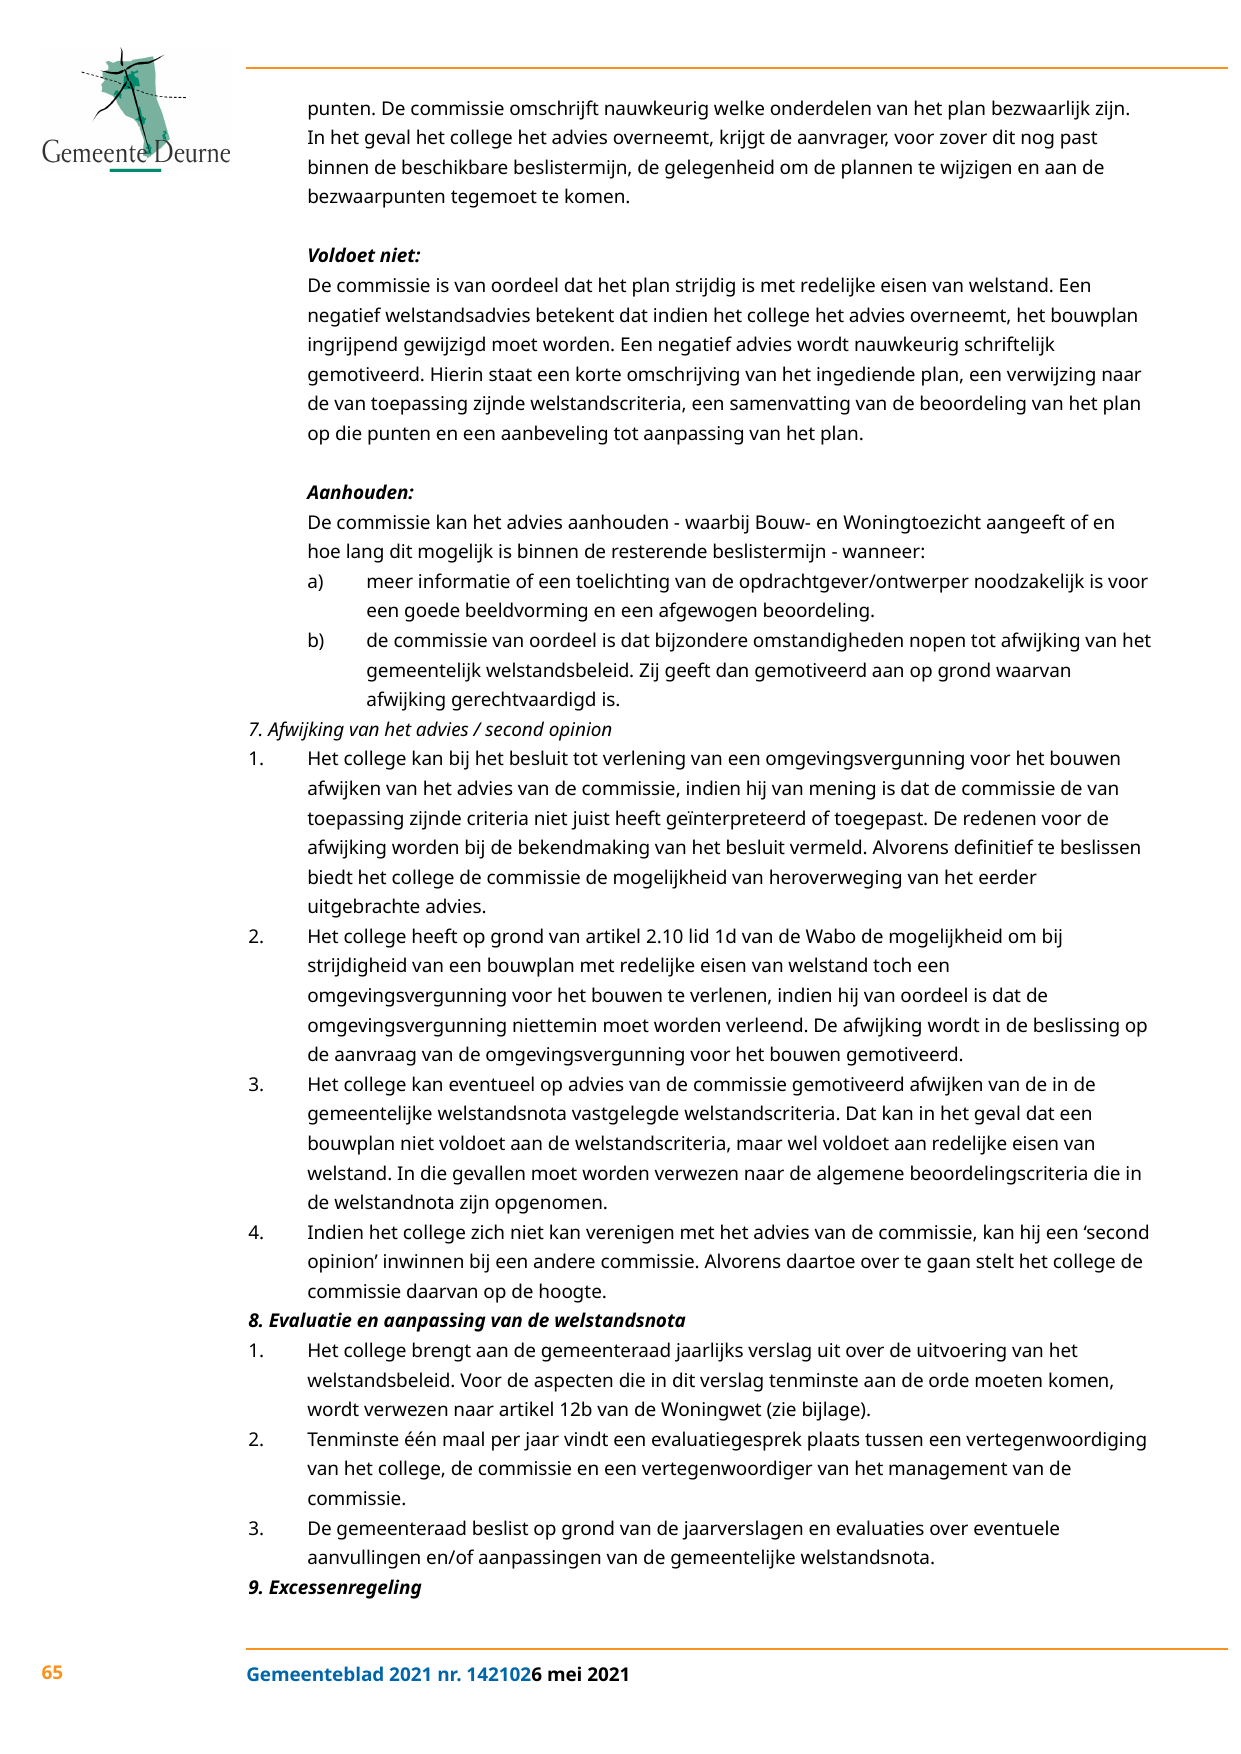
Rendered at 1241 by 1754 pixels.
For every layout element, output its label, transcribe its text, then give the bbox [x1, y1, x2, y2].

list Het college kan bij het besluit tot verlening van een omgevingsvergunning voor het bouwen afwijken van het advies van de commissie, indien hij van mening is dat de commissie de van toepassing zijnde criteria niet juist heeft geïnterpreteerd of toegepast. De redenen voor de afwijking worden bij de bekendmaking van het besluit vermeld. Alvorens definitief te beslissen biedt het college de commissie de mogelijkheid van heroverweging van het eerder uitgebrachte advies. [248, 746, 1152, 919]
list De commissie kan het advies aanhouden - waarbij Bouw- en Woningtoezicht aangeeft of en hoe lang dit mogelijk is binnen de resterende beslistermijn - wanneer: [248, 509, 1152, 564]
list Tenminste één maal per jaar vindt een evaluatiegesprek plaats tussen een vertegenwoordiging van het college, de commissie en een vertegenwoordiger van het management van de commissie. [248, 1426, 1152, 1511]
list Aanhouden: [248, 479, 1152, 505]
picture [41, 47, 231, 172]
list De gemeenteraad beslist op grond van de jaarverslagen en evaluaties over eventuele aanvullingen en/of aanpassingen van de gemeentelijke welstandsnota. [248, 1515, 1152, 1570]
list Indien het college zich niet kan verenigen met het advies van de commissie, kan hij een ‘second opinion’ inwinnen bij een andere commissie. Alvorens daartoe over te gaan stelt het college de commissie daarvan op de hoogte. [248, 1219, 1152, 1304]
list de commissie van oordeel is dat bijzondere omstandigheden nopen tot afwijking van het gemeentelijk welstandsbeleid. Zij geeft dan gemotiveerd aan op grond waarvan afwijking gerechtvaardigd is. [307, 627, 1152, 712]
list meer informatie of een toelichting van de opdrachtgever/ontwerper noodzakelijk is voor een goede beeldvorming en een afgewogen beoordeling. [307, 568, 1152, 623]
text 8. Evaluatie en aanpassing van de welstandsnota [248, 1308, 1152, 1333]
list De commissie is van oordeel dat het plan strijdig is met redelijke eisen van welstand. Een negatief welstandsadvies betekent dat indien het college het advies overneemt, het bouwplan ingrijpend gewijzigd moet worden. Een negatief advies wordt nauwkeurig schriftelijk gemotiveerd. Hierin staat een korte omschrijving van het ingediende plan, een verwijzing naar de van toepassing zijnde welstandscriteria, een samenvatting van de beoordeling van het plan op die punten en een aanbeveling tot aanpassing van het plan. [248, 272, 1152, 446]
text 9. Excessenregeling [248, 1574, 1152, 1600]
list Het college brengt aan de gemeenteraad jaarlijks verslag uit over de uitvoering van het welstandsbeleid. Voor de aspecten die in dit verslag tenminste aan de orde moeten komen, wordt verwezen naar artikel 12b van de Woningwet (zie bijlage). [248, 1337, 1152, 1422]
text 7. Afwijking van het advies / second opinion [248, 716, 1152, 742]
list Het college heeft op grond van artikel 2.10 lid 1d van de Wabo de mogelijkheid om bij strijdigheid van een bouwplan met redelijke eisen van welstand toch een omgevingsvergunning voor het bouwen te verlenen, indien hij van oordeel is dat de omgevingsvergunning niettemin moet worden verleend. De afwijking wordt in de beslissing op de aanvraag van de omgevingsvergunning voor het bouwen gemotiveerd. [248, 923, 1152, 1067]
list Voldoet niet: [248, 243, 1152, 268]
list punten. De commissie omschrijft nauwkeurig welke onderdelen van het plan bezwaarlijk zijn. In het geval het college het advies overneemt, krijgt de aanvrager, voor zover dit nog past binnen de beschikbare beslistermijn, de gelegenheid om de plannen te wijzigen en aan de bezwaarpunten tegemoet te komen. [248, 95, 1152, 209]
list Het college kan eventueel op advies van de commissie gemotiveerd afwijken van de in de gemeentelijke welstandsnota vastgelegde welstandscriteria. Dat kan in het geval dat een bouwplan niet voldoet aan de welstandscriteria, maar wel voldoet aan redelijke eisen van welstand. In die gevallen moet worden verwezen naar de algemene beoordelingscriteria die in de welstandnota zijn opgenomen. [248, 1071, 1152, 1215]
